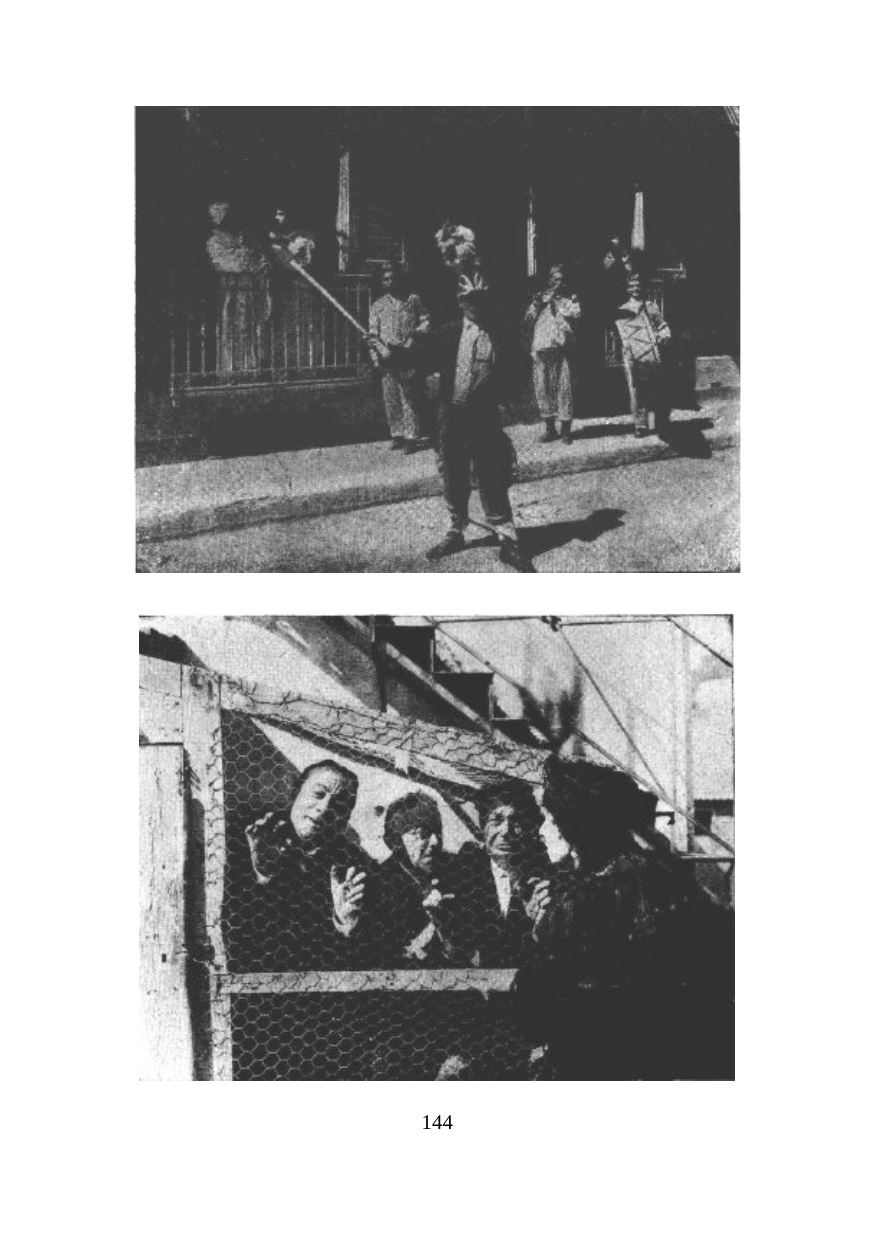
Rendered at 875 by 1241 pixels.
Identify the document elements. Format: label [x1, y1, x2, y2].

picture [133, 106, 741, 573]
picture [139, 613, 735, 1081]
